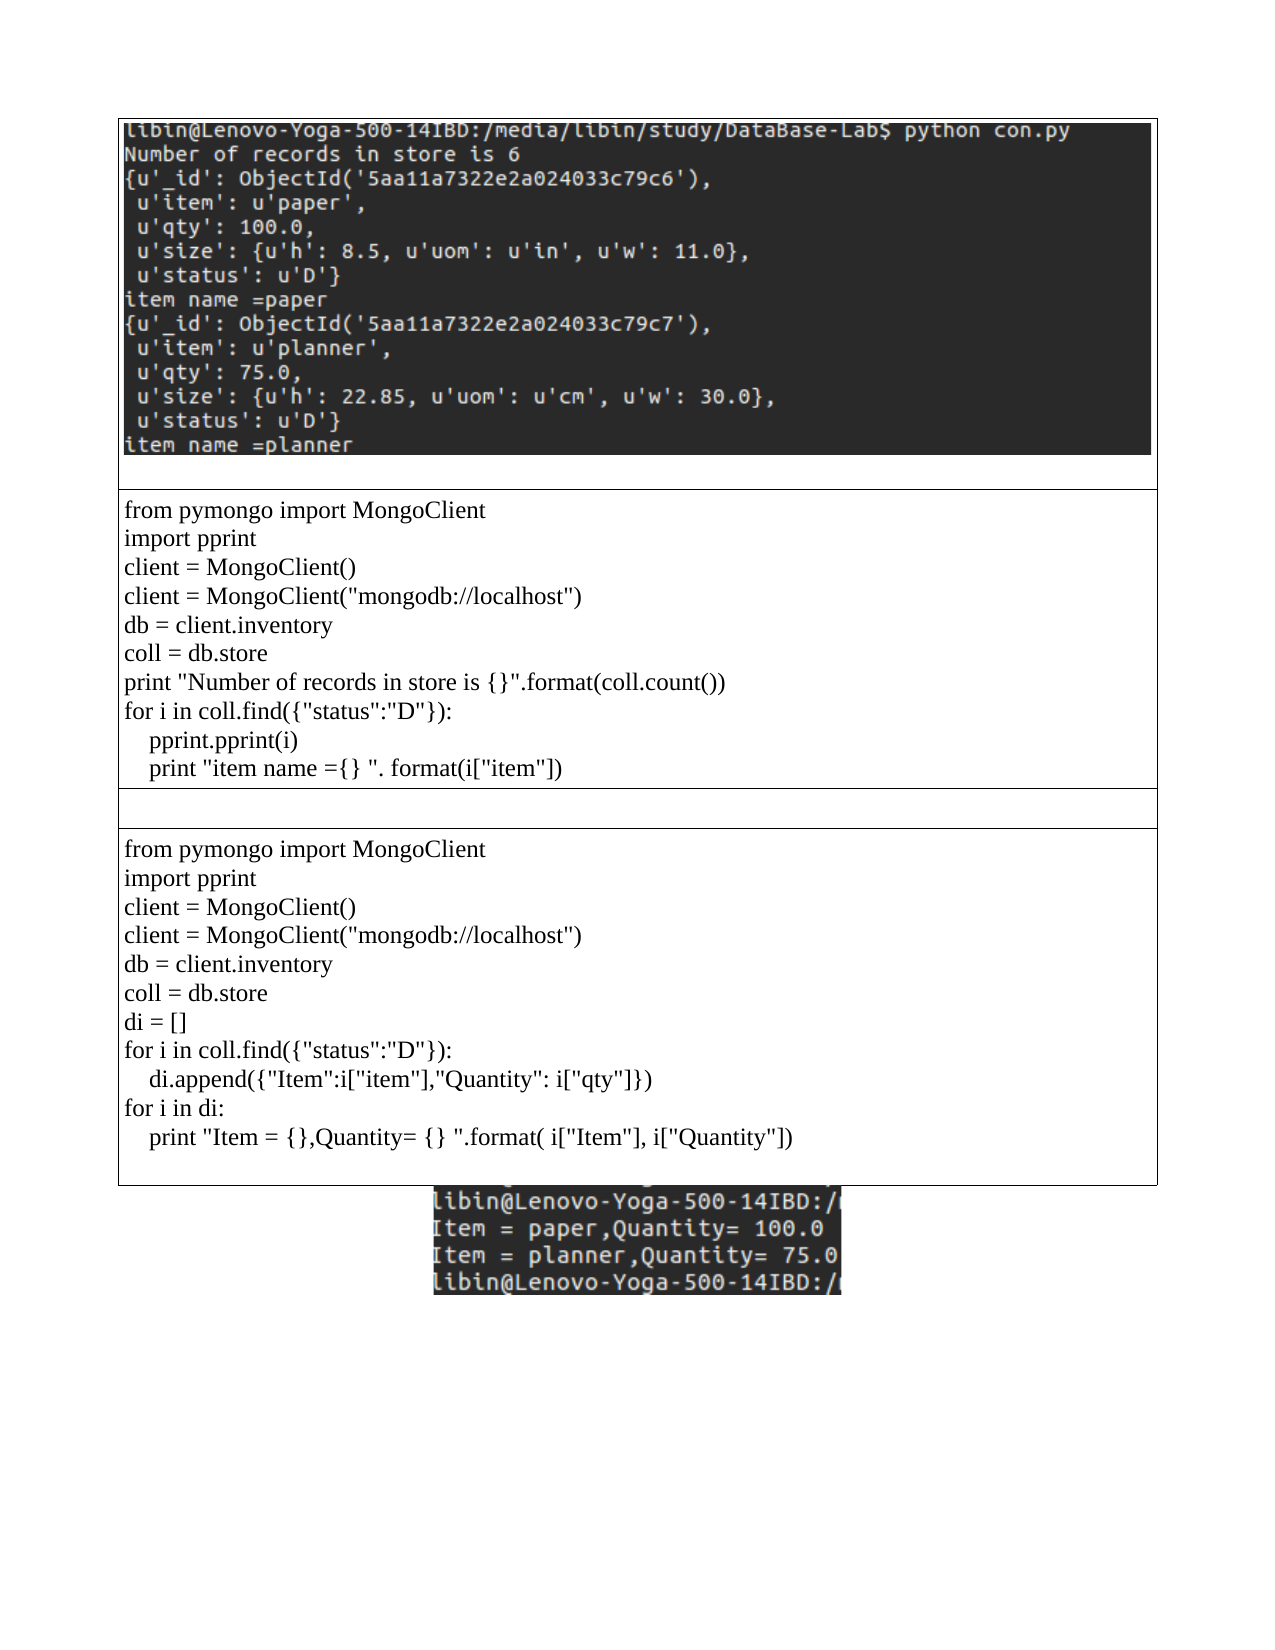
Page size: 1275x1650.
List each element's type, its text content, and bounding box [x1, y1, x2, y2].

table_cell [119, 119, 1157, 489]
picture [433, 1185, 842, 1295]
picture [123, 123, 1152, 455]
table_cell [119, 789, 1157, 828]
table_cell from pymongo import MongoClient import pprint client = MongoClient() client = MongoClient("mongodb://localhost") db = client.inventory coll = db.store print "Number of records in store is {}".format(coll.count()) for i in coll.find({"status":"D"}): pprint.pprint(i) print "item name ={} ". format(i["item"]) [119, 490, 1157, 788]
table_cell from pymongo import MongoClient import pprint client = MongoClient() client = MongoClient("mongodb://localhost") db = client.inventory coll = db.store di = [] for i in coll.find({"status":"D"}): di.append({"Item":i["item"],"Quantity": i["qty"]}) for i in di: print "Item = {},Quantity= {} ".format( i["Item"], i["Quantity"]) [119, 829, 1157, 1185]
